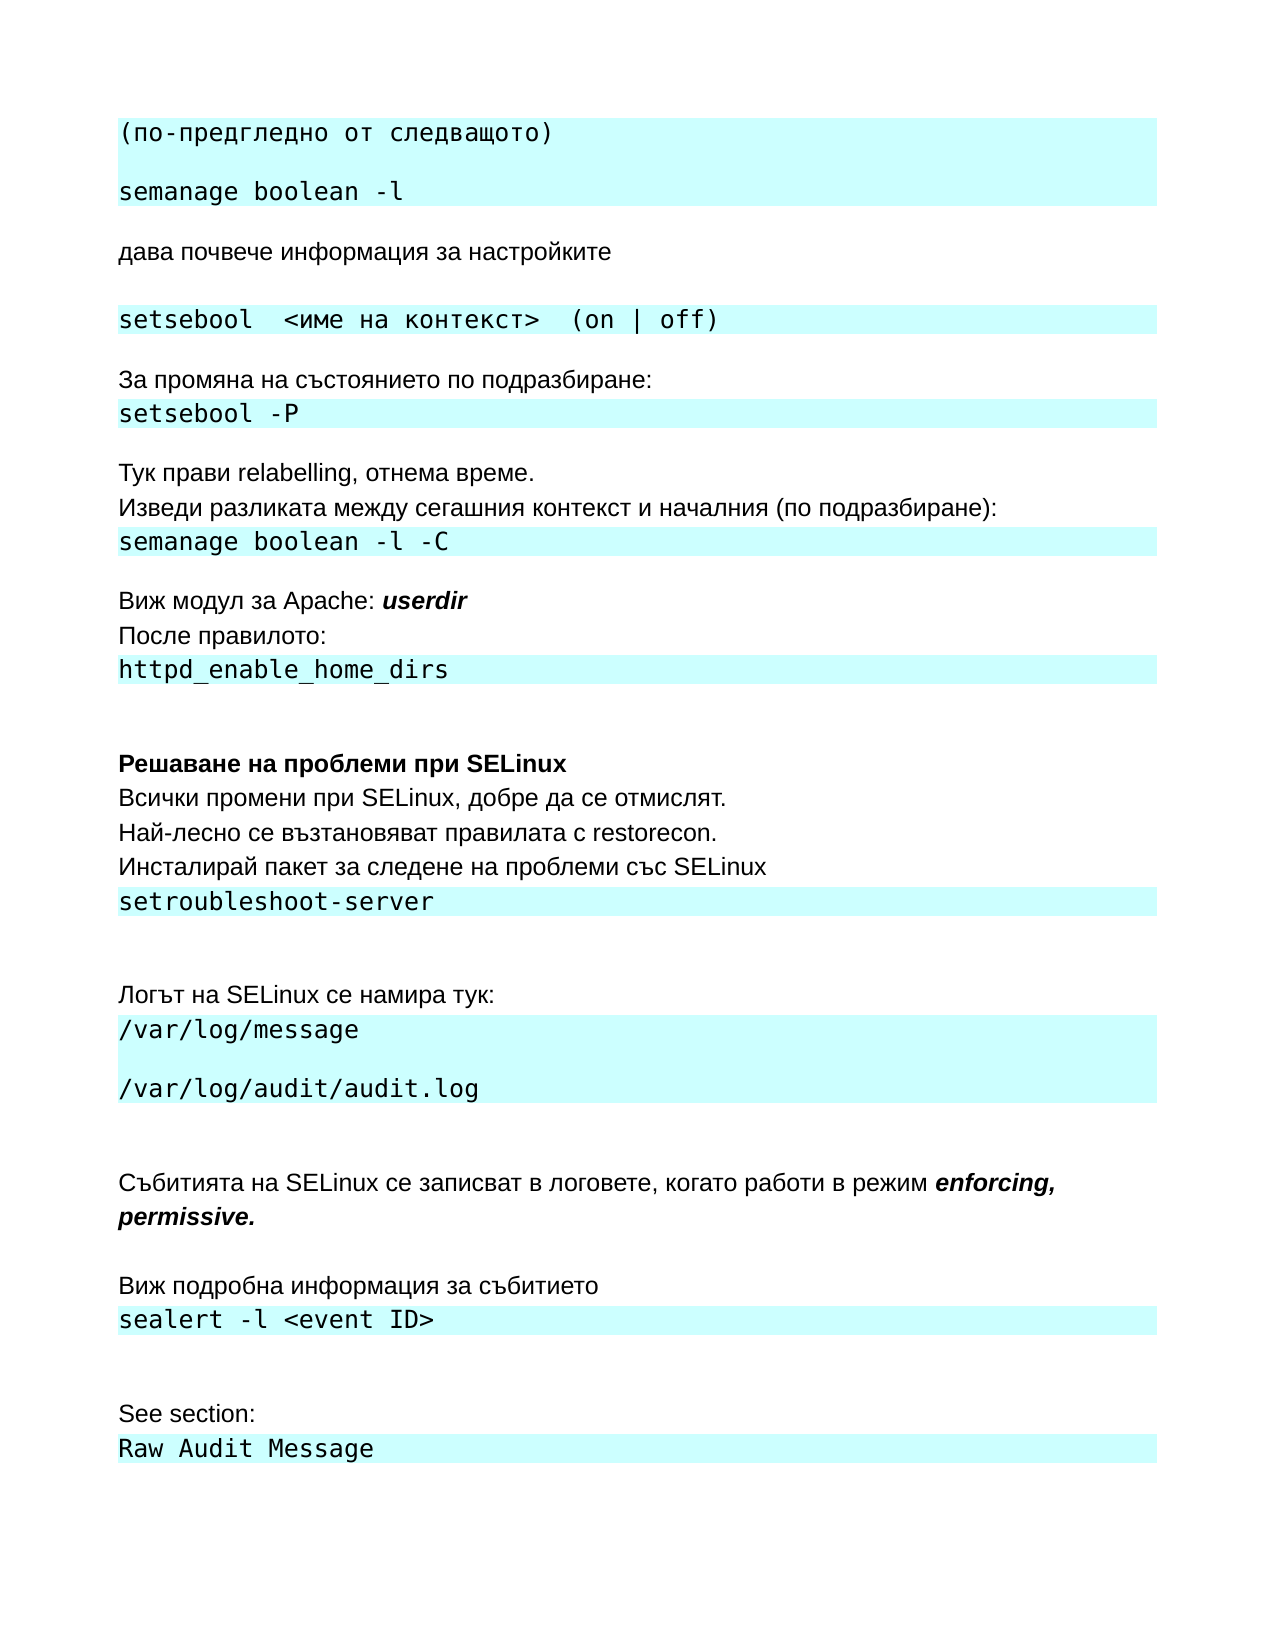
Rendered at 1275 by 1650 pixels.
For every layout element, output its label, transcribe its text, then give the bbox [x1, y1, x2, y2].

text Raw Audit Message [118, 1434, 1157, 1463]
text дава почвече информация за настройките [118, 236, 1157, 265]
text Решаване на проблеми при SELinux [118, 749, 1157, 778]
text httpd_enable_home_dirs [118, 655, 1157, 684]
text sealert -l <event ID> [118, 1306, 1157, 1335]
text Събитията на SELinux се записват в логовете, когато работи в режим enforcing, permissive. [118, 1168, 1157, 1231]
text Изведи разликата между сегашния контекст и началния (по подразбиране): [118, 493, 1157, 521]
text За промяна на състоянието по подразбиране: [118, 364, 1157, 393]
text Виж подробна информация за събитието [118, 1271, 1157, 1300]
text /var/log/message [118, 1015, 1157, 1044]
text После правилото: [118, 621, 1157, 649]
text See section: [118, 1399, 1157, 1428]
text /var/log/audit/audit.log [118, 1074, 1157, 1103]
text Инсталирай пакет за следене на проблеми със SELinux [118, 852, 1157, 881]
text Всички промени при SELinux, добре да се отмислят. [118, 783, 1157, 812]
text setsebool -P [118, 399, 1157, 428]
text setroubleshoot-server [118, 887, 1157, 916]
text (по-предгледно от следващото) [118, 118, 1157, 147]
text setsebool <име на контекст> (on | off) [118, 305, 1157, 334]
text semanage boolean -l [118, 177, 1157, 206]
text Най-лесно се възтановяват правилата с restorecon. [118, 818, 1157, 847]
text semanage boolean -l -C [118, 527, 1157, 556]
text Виж модул за Apache: userdir [118, 586, 1157, 615]
text Логът на SELinux се намира тук: [118, 981, 1157, 1009]
text Тук прави relabelling, отнема време. [118, 458, 1157, 487]
